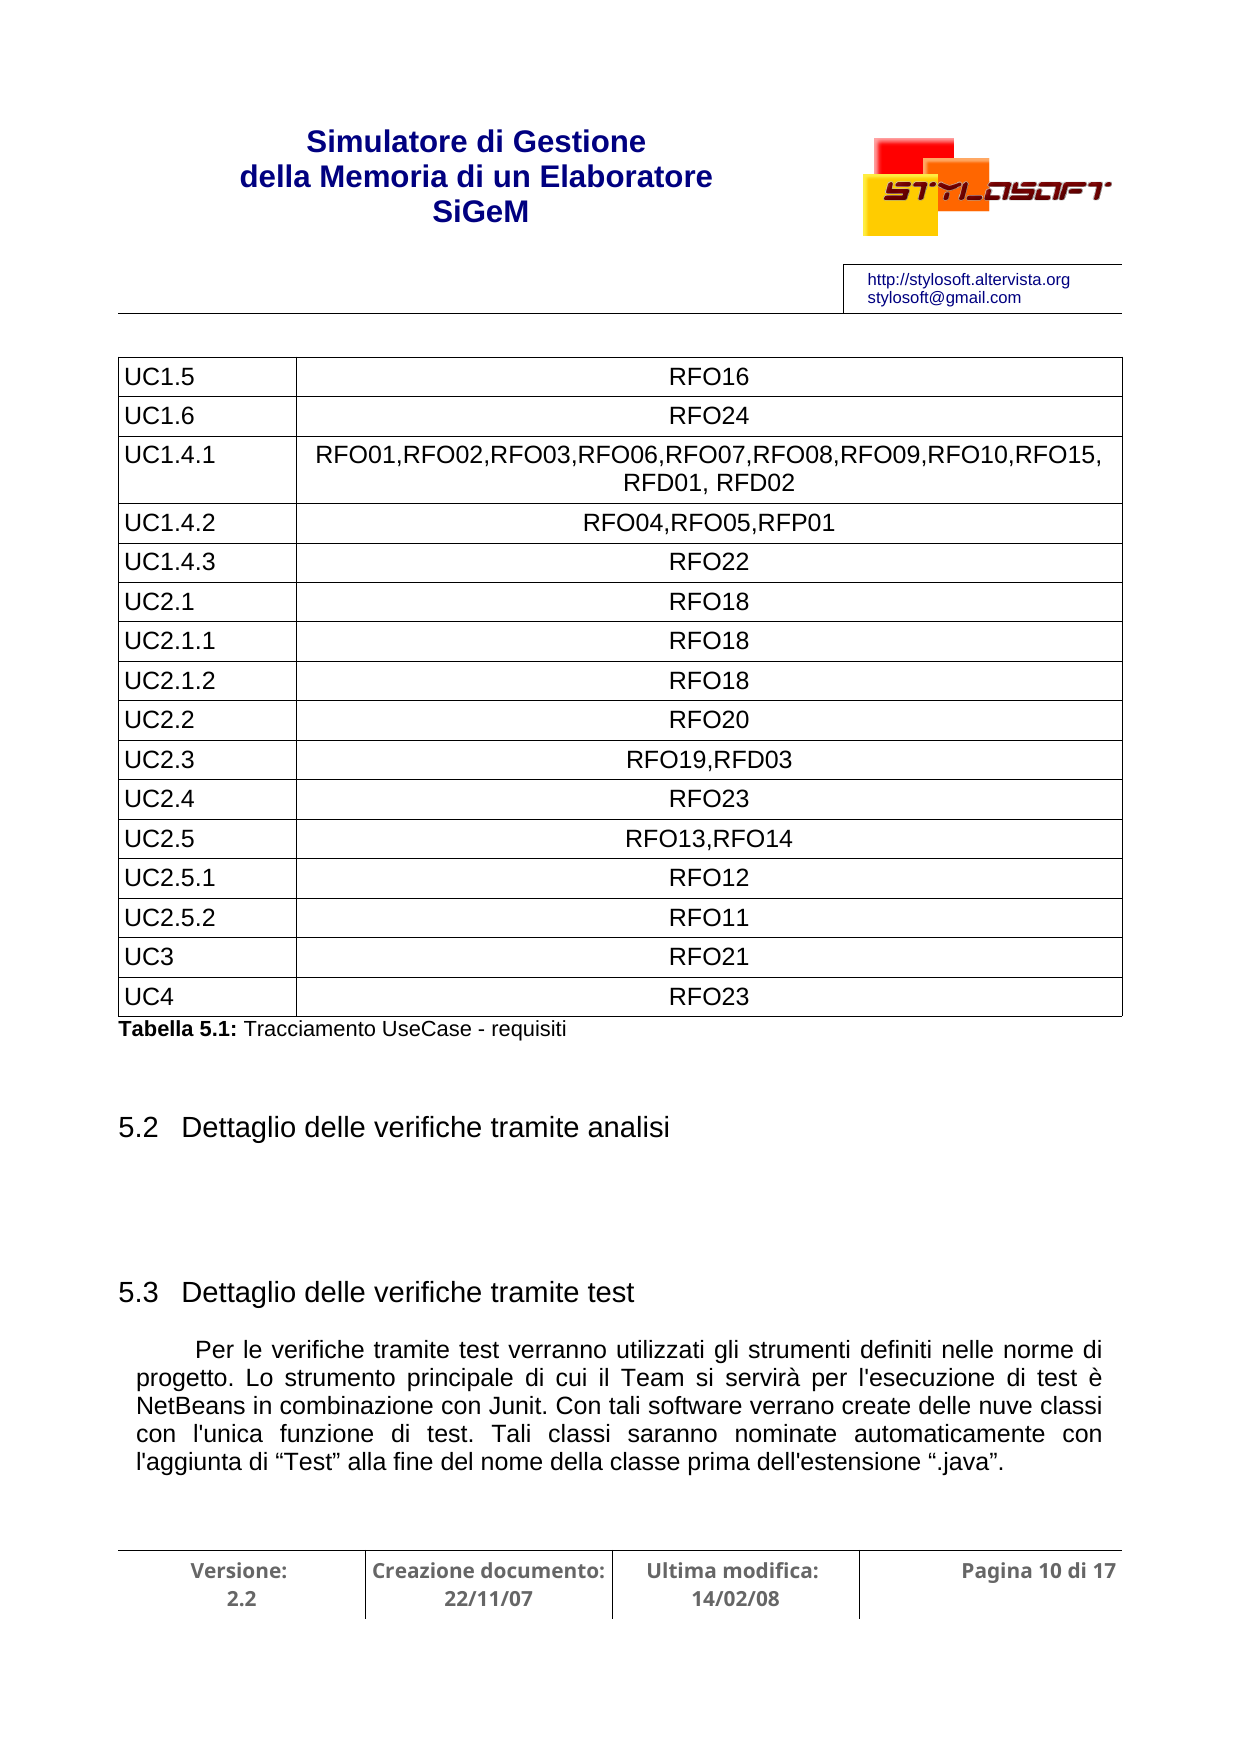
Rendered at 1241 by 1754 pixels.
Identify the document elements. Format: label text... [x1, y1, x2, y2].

picture [848, 123, 1117, 247]
table_cell RFO12 [297, 859, 1122, 898]
table_cell UC2.1.1 [119, 622, 296, 661]
subtitle Dettaglio delle verifiche tramite test [118, 1276, 1122, 1309]
table_cell RFO20 [297, 701, 1122, 740]
table_cell RFO19,RFD03 [297, 741, 1122, 779]
table_cell UC2.5.1 [119, 859, 296, 898]
text Tabella 5.1: Tracciamento UseCase - requisiti [118, 1017, 1122, 1041]
table_cell RFO13,RFO14 [297, 820, 1122, 858]
table_cell RFO01,RFO02,RFO03,RFO06,RFO07,RFO08,RFO09,RFO10,RFO15, RFD01, RFD02 [297, 437, 1122, 503]
table_cell UC2.3 [119, 741, 296, 779]
table_cell UC1.4.3 [119, 544, 296, 582]
table_cell UC2.5.2 [119, 899, 296, 937]
table_cell RFO18 [297, 662, 1122, 700]
table_cell RFO04,RFO05,RFP01 [297, 504, 1122, 542]
table_cell UC1.5 [119, 358, 296, 396]
table_cell UC4 [119, 978, 296, 1016]
table_cell RFO22 [297, 544, 1122, 582]
table_cell RFO23 [297, 978, 1122, 1016]
table_cell UC1.4.1 [119, 437, 296, 503]
table_cell UC2.5 [119, 820, 296, 858]
table_cell RFO16 [297, 358, 1122, 396]
table_cell UC3 [119, 938, 296, 977]
table_cell RFO11 [297, 899, 1122, 937]
table_cell RFO23 [297, 780, 1122, 819]
table_cell RFO24 [297, 397, 1122, 436]
table_cell UC1.6 [119, 397, 296, 436]
subtitle Dettaglio delle verifiche tramite analisi [118, 1111, 1122, 1144]
table_cell RFO18 [297, 622, 1122, 661]
text Per le verifiche tramite test verranno utilizzati gli strumenti definiti nelle norme di progetto. Lo strumento principale di cui il Team si servirà per l'esecuzione di test è NetBeans in combinazione con Junit. Con tali software verrano create delle nuve classi con l'unica funzione di test. Tali classi saranno nominate automaticamente con l'aggiunta di “Test” alla fine del nome della classe prima dell'estensione “.java”. [136, 1336, 1104, 1475]
table_cell RFO18 [297, 583, 1122, 621]
table_cell UC2.4 [119, 780, 296, 819]
table_cell UC2.1 [119, 583, 296, 621]
table_cell UC2.1.2 [119, 662, 296, 700]
table_cell RFO21 [297, 938, 1122, 977]
table_cell UC2.2 [119, 701, 296, 740]
table_cell UC1.4.2 [119, 504, 296, 542]
